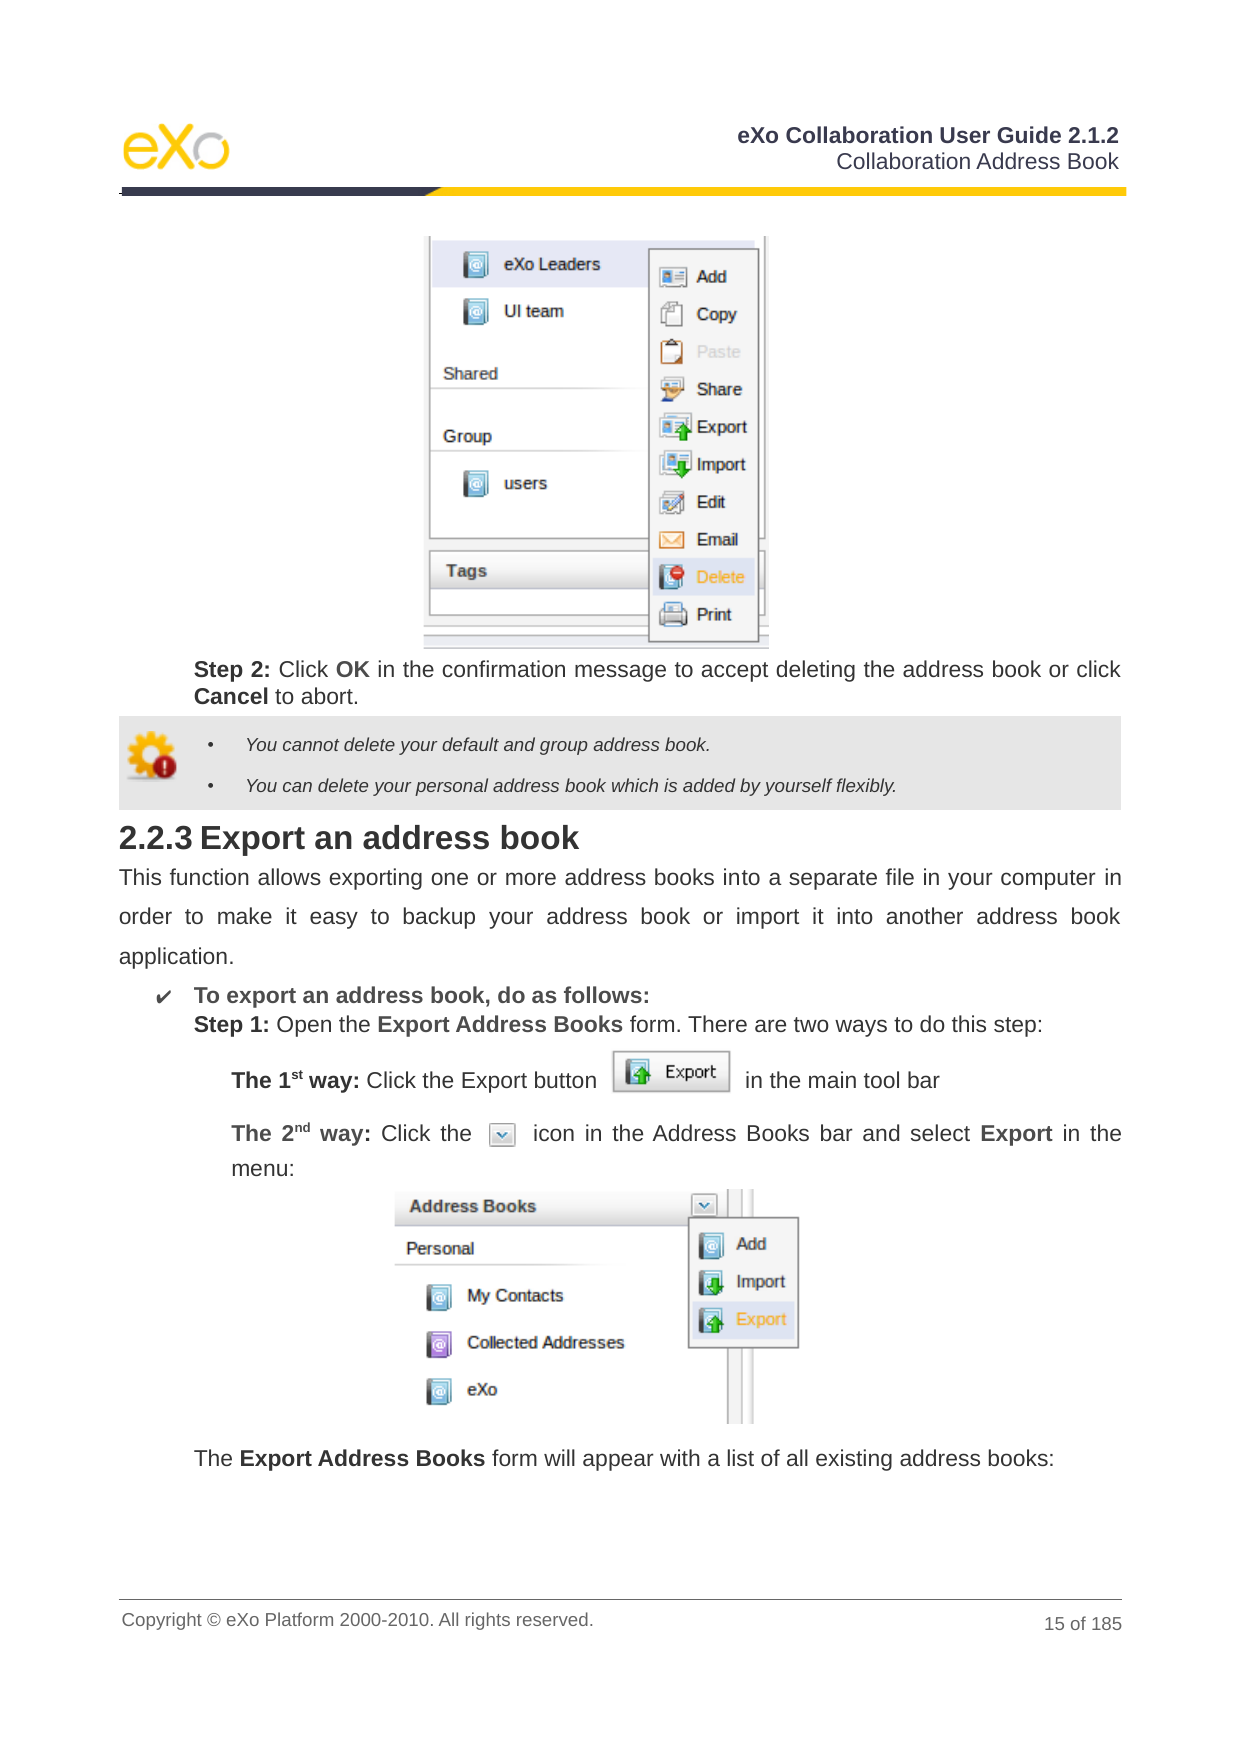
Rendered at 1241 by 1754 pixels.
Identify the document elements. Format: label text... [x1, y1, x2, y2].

picture [610, 1048, 732, 1094]
list Step 1: Open the Export Address Books form. There are two ways to do this step: [156, 1011, 1122, 1038]
list The 2nd way: Click the icon in the Address Books bar and select Export in the menu: [193, 1116, 1122, 1181]
table_header You cannot delete your default and group address book. You can delete your personal address book which is added by yourself flexibly. [164, 716, 1121, 810]
list Step 2: Click OK in the confirmation message to accept deleting the address book or click Cancel to abort. [156, 223, 1122, 709]
list The 1st way: Click the Export button in the main tool bar [193, 1041, 1122, 1101]
picture [121, 187, 1127, 196]
picture [489, 1123, 516, 1147]
list The Export Address Books form will appear with a list of all existing address books: [156, 1424, 1122, 1471]
picture [394, 1189, 876, 1424]
picture [126, 731, 177, 782]
picture [123, 123, 230, 170]
subtitle Export an address book [118, 818, 1122, 856]
text This function allows exporting one or more address books into a separate file in your computer in order to make it easy to backup your address book or import it into another address book application. [118, 864, 1122, 969]
list To export an address book, do as follows: [156, 982, 1122, 1008]
table_header [119, 716, 164, 810]
picture [423, 236, 769, 649]
